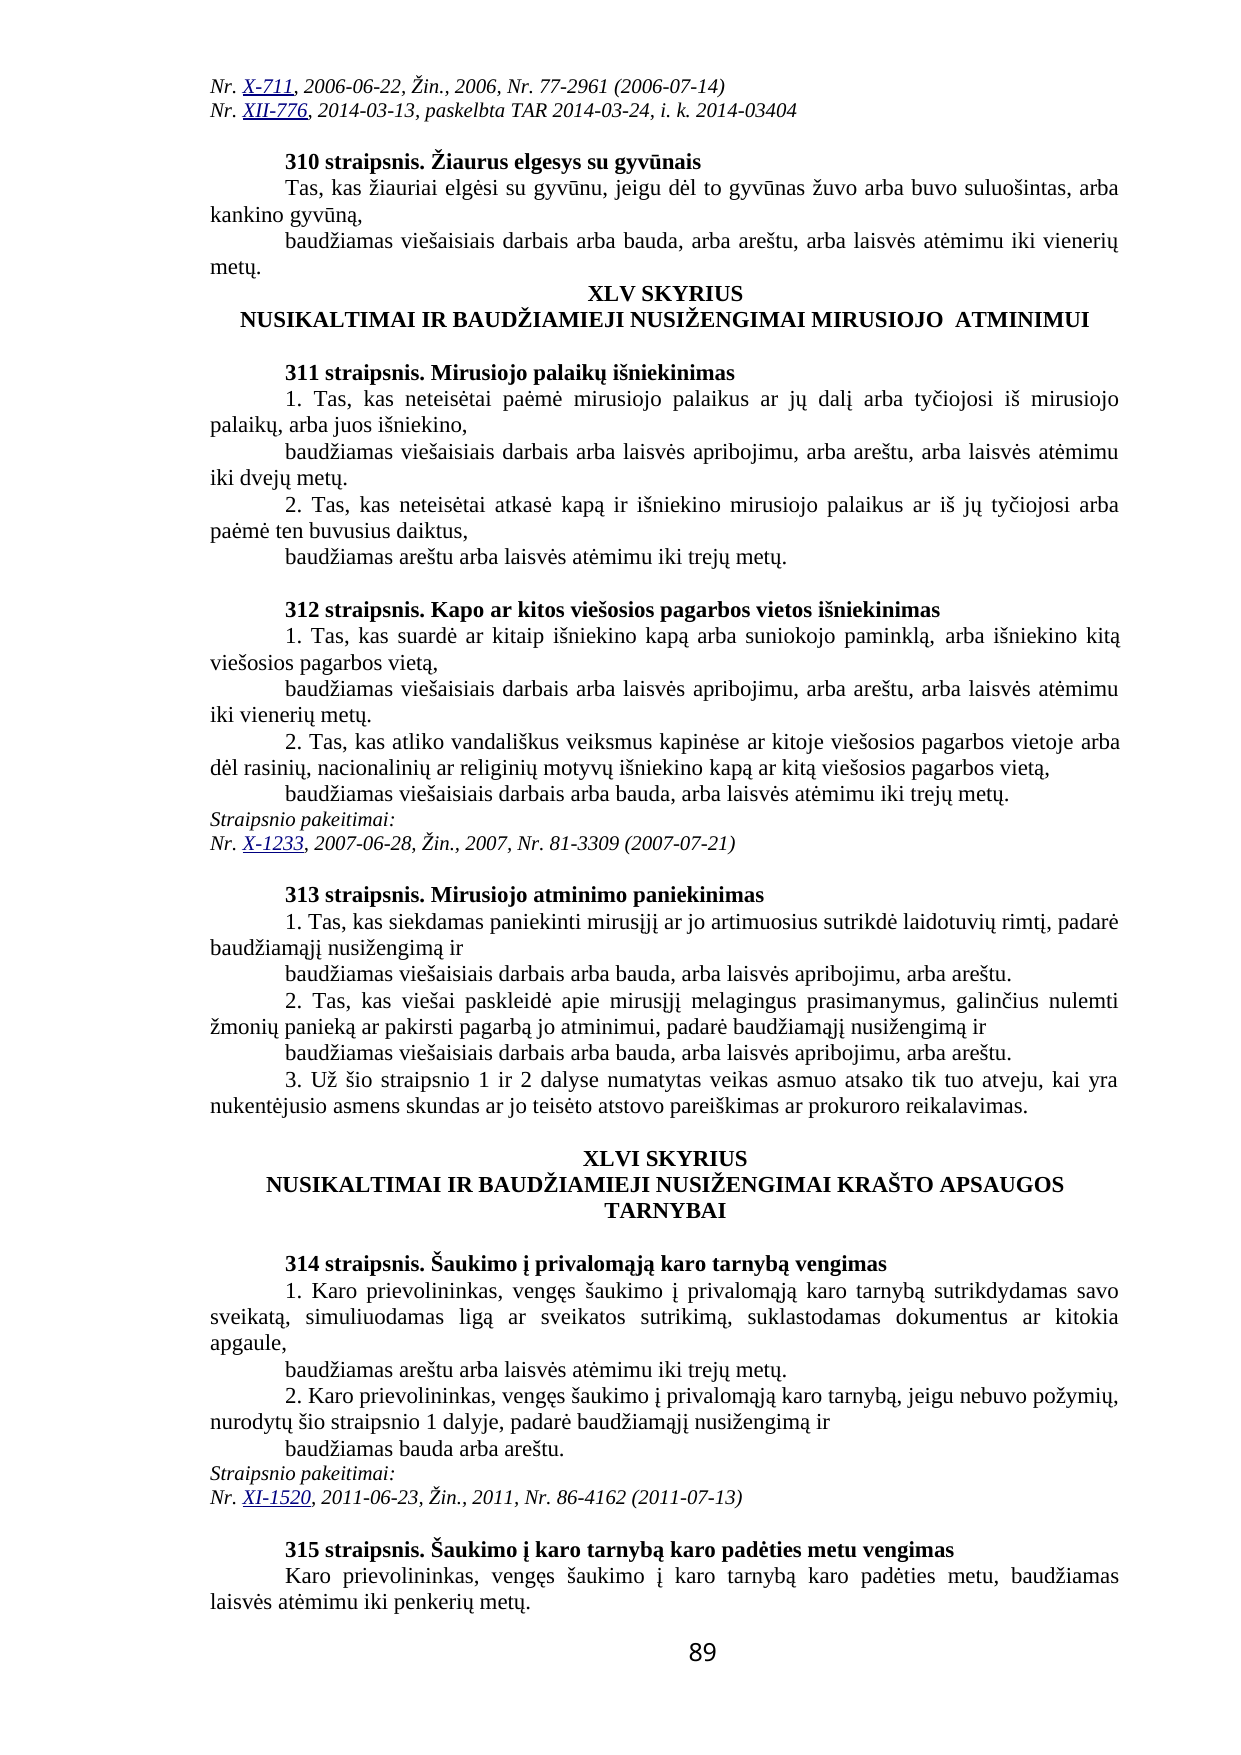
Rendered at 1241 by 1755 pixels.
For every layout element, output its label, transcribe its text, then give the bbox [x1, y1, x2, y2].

text 314 straipsnis. Šaukimo į privalomąją karo tarnybą vengimas [210, 1250, 1120, 1277]
text Nr. XII-776, 2014-03-13, paskelbta TAR 2014-03-24, i. k. 2014-03404 [210, 98, 1120, 122]
text baudžiamas viešaisiais darbais arba laisvės apribojimu, arba areštu, arba laisvės atėmimu iki dvejų metų. [210, 438, 1120, 491]
text Tas, kas žiauriai elgėsi su gyvūnu, jeigu dėl to gyvūnas žuvo arba buvo suluošintas, arba kankino gyvūną, [210, 174, 1120, 227]
text baudžiamas areštu arba laisvės atėmimu iki trejų metų. [210, 543, 1120, 570]
text baudžiamas viešaisiais darbais arba bauda, arba laisvės atėmimu iki trejų metų. [210, 781, 1120, 807]
text Nusikaltimai IR BAUDŽIAMIEJI NUSIŽENGIMAI krašto apsaugos tarnybAI [210, 1171, 1120, 1224]
text Nr. XI-1520, 2011-06-23, Žin., 2011, Nr. 86-4162 (2011-07-13) [210, 1485, 1120, 1509]
text Nr. X-1233, 2007-06-28, Žin., 2007, Nr. 81-3309 (2007-07-21) [210, 831, 1120, 855]
text baudžiamas viešaisiais darbais arba bauda, arba laisvės apribojimu, arba areštu. [210, 960, 1120, 987]
text 2. Tas, kas atliko vandališkus veiksmus kapinėse ar kitoje viešosios pagarbos vietoje arba dėl rasinių, nacionalinių ar religinių motyvų išniekino kapą ar kitą viešosios pagarbos vietą, [210, 728, 1120, 781]
text 315 straipsnis. Šaukimo į karo tarnybą karo padėties metu vengimas [210, 1536, 1120, 1562]
subtitle XLVI skyrius [210, 1145, 1120, 1171]
text Straipsnio pakeitimai: [210, 1461, 1120, 1485]
text Karo prievolininkas, vengęs šaukimo į karo tarnybą karo padėties metu, baudžiamas laisvės atėmimu iki penkerių metų. [210, 1562, 1120, 1615]
text 1. Tas, kas suardė ar kitaip išniekino kapą arba suniokojo paminklą, arba išniekino kitą viešosios pagarbos vietą, [210, 622, 1120, 675]
text XLV SKYRIUS [210, 280, 1120, 306]
text baudžiamas areštu arba laisvės atėmimu iki trejų metų. [210, 1356, 1120, 1382]
text 2. Tas, kas neteisėtai atkasė kapą ir išniekino mirusiojo palaikus ar iš jų tyčiojosi arba paėmė ten buvusius daiktus, [210, 491, 1120, 543]
text 3. Už šio straipsnio 1 ir 2 dalyse numatytas veikas asmuo atsako tik tuo atveju, kai yra nukentėjusio asmens skundas ar jo teisėto atstovo pareiškimas ar prokuroro reikalavimas. [210, 1066, 1120, 1118]
text 2. Karo prievolininkas, vengęs šaukimo į privalomąją karo tarnybą, jeigu nebuvo požymių, nurodytų šio straipsnio 1 dalyje, padarė baudžiamąjį nusižengimą ir [210, 1382, 1120, 1435]
text 1. Tas, kas neteisėtai paėmė mirusiojo palaikus ar jų dalį arba tyčiojosi iš mirusiojo palaikų, arba juos išniekino, [210, 385, 1120, 438]
text 312 straipsnis. Kapo ar kitos viešosios pagarbos vietos išniekinimas [210, 596, 1120, 622]
text 313 straipsnis. Mirusiojo atminimo paniekinimas [210, 881, 1120, 908]
text 1. Tas, kas siekdamas paniekinti mirusįjį ar jo artimuosius sutrikdė laidotuvių rimtį, padarė baudžiamąjį nusižengimą ir [210, 908, 1120, 960]
text 311 straipsnis. Mirusiojo palaikų išniekinimas [210, 359, 1120, 385]
text Nr. X-711, 2006-06-22, Žin., 2006, Nr. 77-2961 (2006-07-14) [210, 73, 1120, 98]
text baudžiamas viešaisiais darbais arba laisvės apribojimu, arba areštu, arba laisvės atėmimu iki vienerių metų. [210, 675, 1120, 728]
text 1. Karo prievolininkas, vengęs šaukimo į privalomąją karo tarnybą sutrikdydamas savo sveikatą, simuliuodamas ligą ar sveikatos sutrikimą, suklastodamas dokumentus ar kitokia apgaule, [210, 1277, 1120, 1356]
text 2. Tas, kas viešai paskleidė apie mirusįjį melagingus prasimanymus, galinčius nulemti žmonių panieką ar pakirsti pagarbą jo atminimui, padarė baudžiamąjį nusižengimą ir [210, 987, 1120, 1039]
text NUSIKALTIMAI IR BAUDŽIAMIEJI NUSIŽENGIMAI MIRUSIOJO ATMINIMUI [210, 306, 1120, 332]
text baudžiamas viešaisiais darbais arba bauda, arba laisvės apribojimu, arba areštu. [210, 1039, 1120, 1066]
text baudžiamas viešaisiais darbais arba bauda, arba areštu, arba laisvės atėmimu iki vienerių metų. [210, 227, 1120, 280]
text baudžiamas bauda arba areštu. [210, 1435, 1120, 1461]
text 310 straipsnis. Žiaurus elgesys su gyvūnais [210, 148, 1120, 174]
text Straipsnio pakeitimai: [210, 807, 1120, 831]
